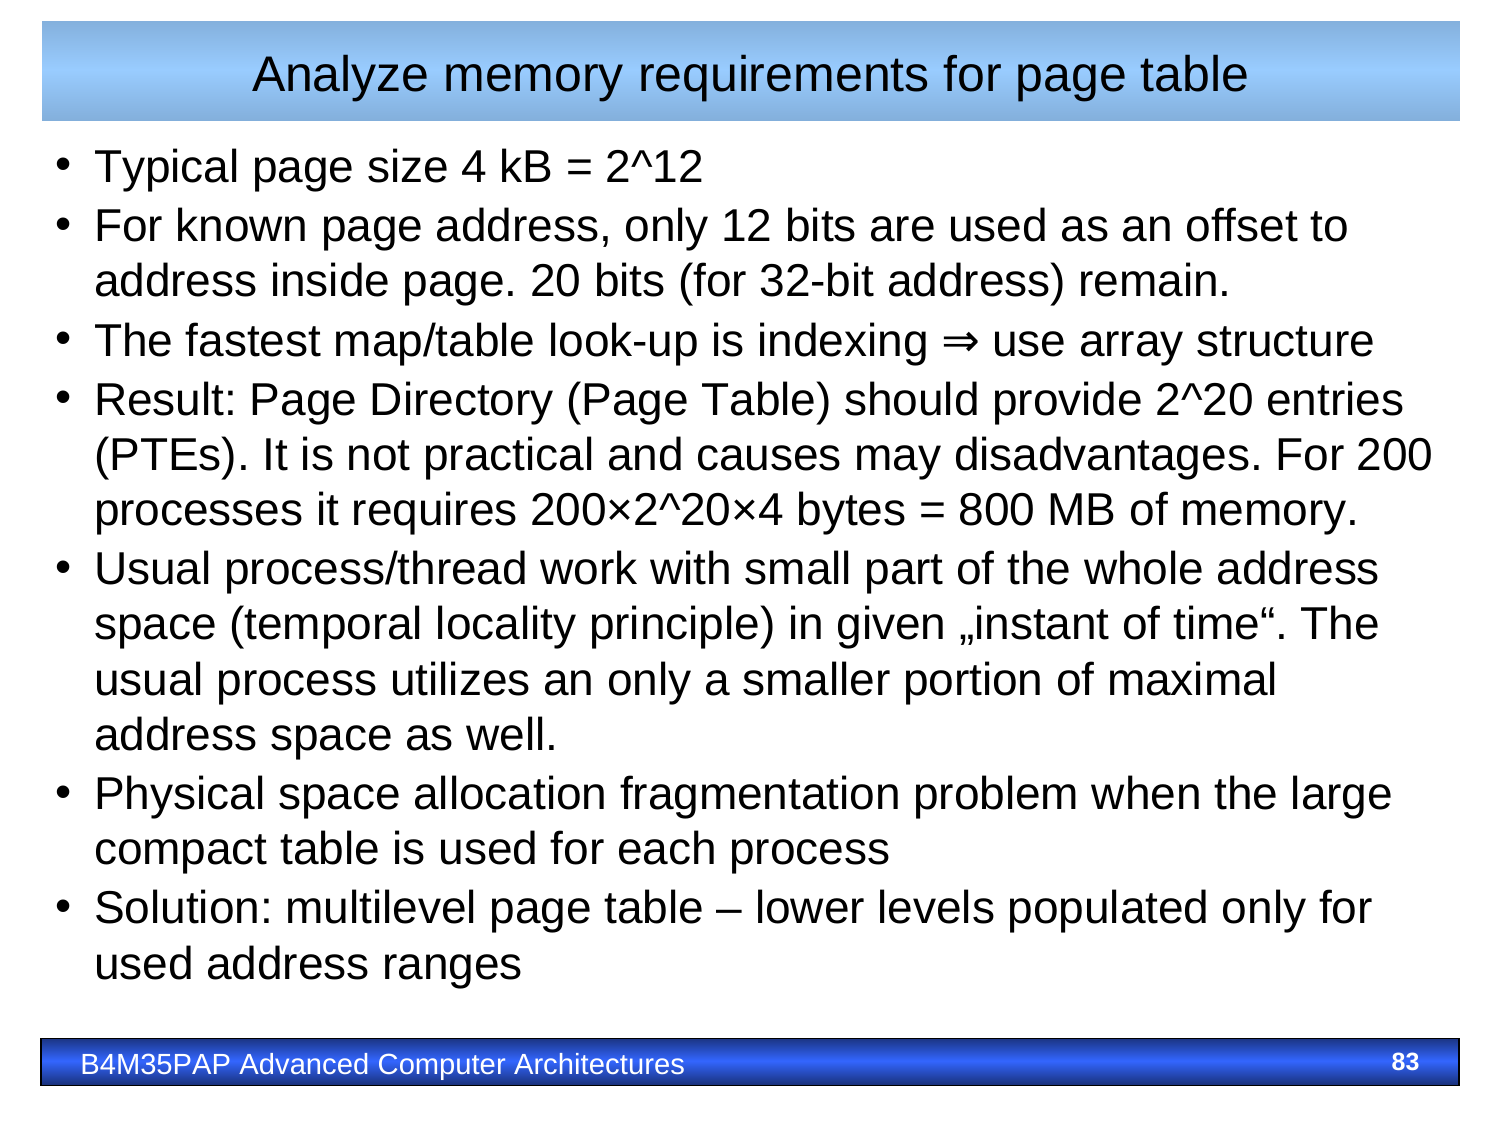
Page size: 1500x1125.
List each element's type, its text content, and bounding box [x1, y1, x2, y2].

list Typical page size 4 kB = 2^12 For known page address, only 12 bits are used as an offset to address inside page. 20 bits (for 32-bit address) remain. The fastest map/table look-up is indexing ⇒ use array structure Result: Page Directory (Page Table) should provide 2^20 entries (PTEs). It is not practical and causes may disadvantages. For 200 processes it requires 200×2^20×4 bytes = 800 MB of memory. Usual process/thread work with small part of the whole address space (temporal locality principle) in given „instant of time“. The usual process utilizes an only a smaller portion of maximal address space as well. Physical space allocation fragmentation problem when the large compact table is used for each process Solution: multilevel page table – lower levels populated only for used address ranges [40, 128, 1455, 1056]
title Analyze memory requirements for page table [42, 21, 1460, 121]
